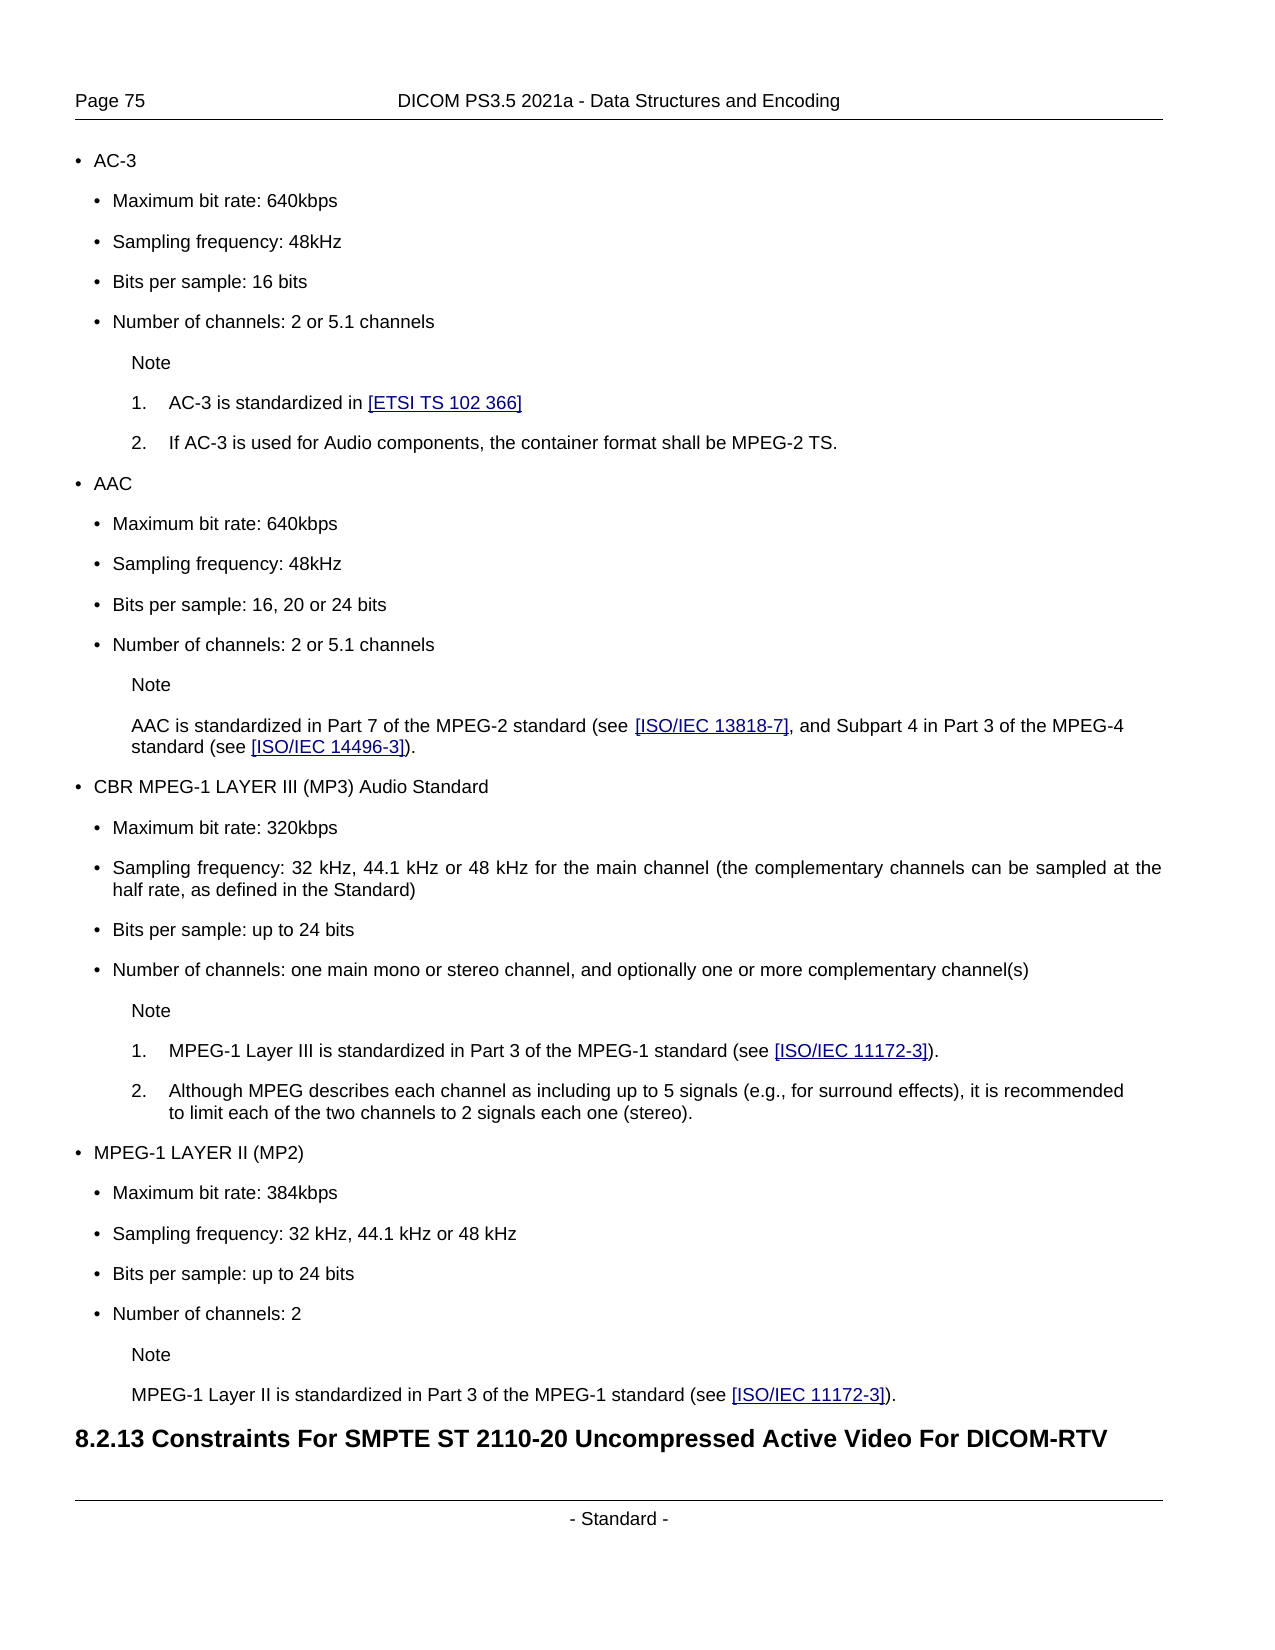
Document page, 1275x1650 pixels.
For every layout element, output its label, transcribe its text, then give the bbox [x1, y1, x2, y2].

text • Number of channels: 2 or 5.1 channels [94, 634, 1162, 655]
text 8.2.13 Constraints For SMPTE ST 2110-20 Uncompressed Active Video For DICOM-RTV [75, 1424, 1162, 1453]
text • AC-3 [75, 150, 1162, 172]
text • Sampling frequency: 32 kHz, 44.1 kHz or 48 kHz [94, 1222, 1162, 1244]
text 1. AC-3 is standardized in [ETSI TS 102 366] [131, 392, 1125, 413]
text 2. If AC-3 is used for Audio components, the container format shall be MPEG-2 TS. [131, 432, 1125, 454]
text Note [131, 1343, 1125, 1365]
text • Bits per sample: up to 24 bits [94, 919, 1162, 940]
text • MPEG-1 LAYER II (MP2) [75, 1142, 1162, 1163]
text • Maximum bit rate: 640kbps [94, 513, 1162, 534]
text • CBR MPEG-1 LAYER III (MP3) Audio Standard [75, 776, 1162, 798]
text Note [131, 352, 1125, 373]
text • Sampling frequency: 48kHz [94, 553, 1162, 575]
text • Number of channels: one main mono or stereo channel, and optionally one or more complementary channel(s) [94, 959, 1162, 981]
text MPEG-1 Layer II is standardized in Part 3 of the MPEG-1 standard (see [ISO/IEC 11172-3]). [131, 1384, 1125, 1405]
text • AAC [75, 472, 1162, 494]
text Note [131, 999, 1125, 1021]
text • Maximum bit rate: 384kbps [94, 1182, 1162, 1204]
text • Maximum bit rate: 320kbps [94, 817, 1162, 838]
text • Sampling frequency: 32 kHz, 44.1 kHz or 48 kHz for the main channel (the complementary channels can be sampled at the half rate, as defined in the Standard) [94, 857, 1162, 900]
text • Number of channels: 2 or 5.1 channels [94, 311, 1162, 333]
text • Bits per sample: 16, 20 or 24 bits [94, 593, 1162, 615]
text 1. MPEG-1 Layer III is standardized in Part 3 of the MPEG-1 standard (see [ISO/IEC 11172-3]). [131, 1040, 1125, 1061]
text • Sampling frequency: 48kHz [94, 231, 1162, 252]
text • Bits per sample: up to 24 bits [94, 1263, 1162, 1284]
text AAC is standardized in Part 7 of the MPEG-2 standard (see [ISO/IEC 13818-7], and Subpart 4 in Part 3 of the MPEG-4 standard (see [ISO/IEC 14496-3]). [131, 714, 1125, 757]
text Note [131, 674, 1125, 696]
text 2. Although MPEG describes each channel as including up to 5 signals (e.g., for surround effects), it is recommended to limit each of the two channels to 2 signals each one (stereo). [131, 1080, 1125, 1123]
text • Number of channels: 2 [94, 1303, 1162, 1325]
text • Maximum bit rate: 640kbps [94, 190, 1162, 212]
text • Bits per sample: 16 bits [94, 271, 1162, 292]
